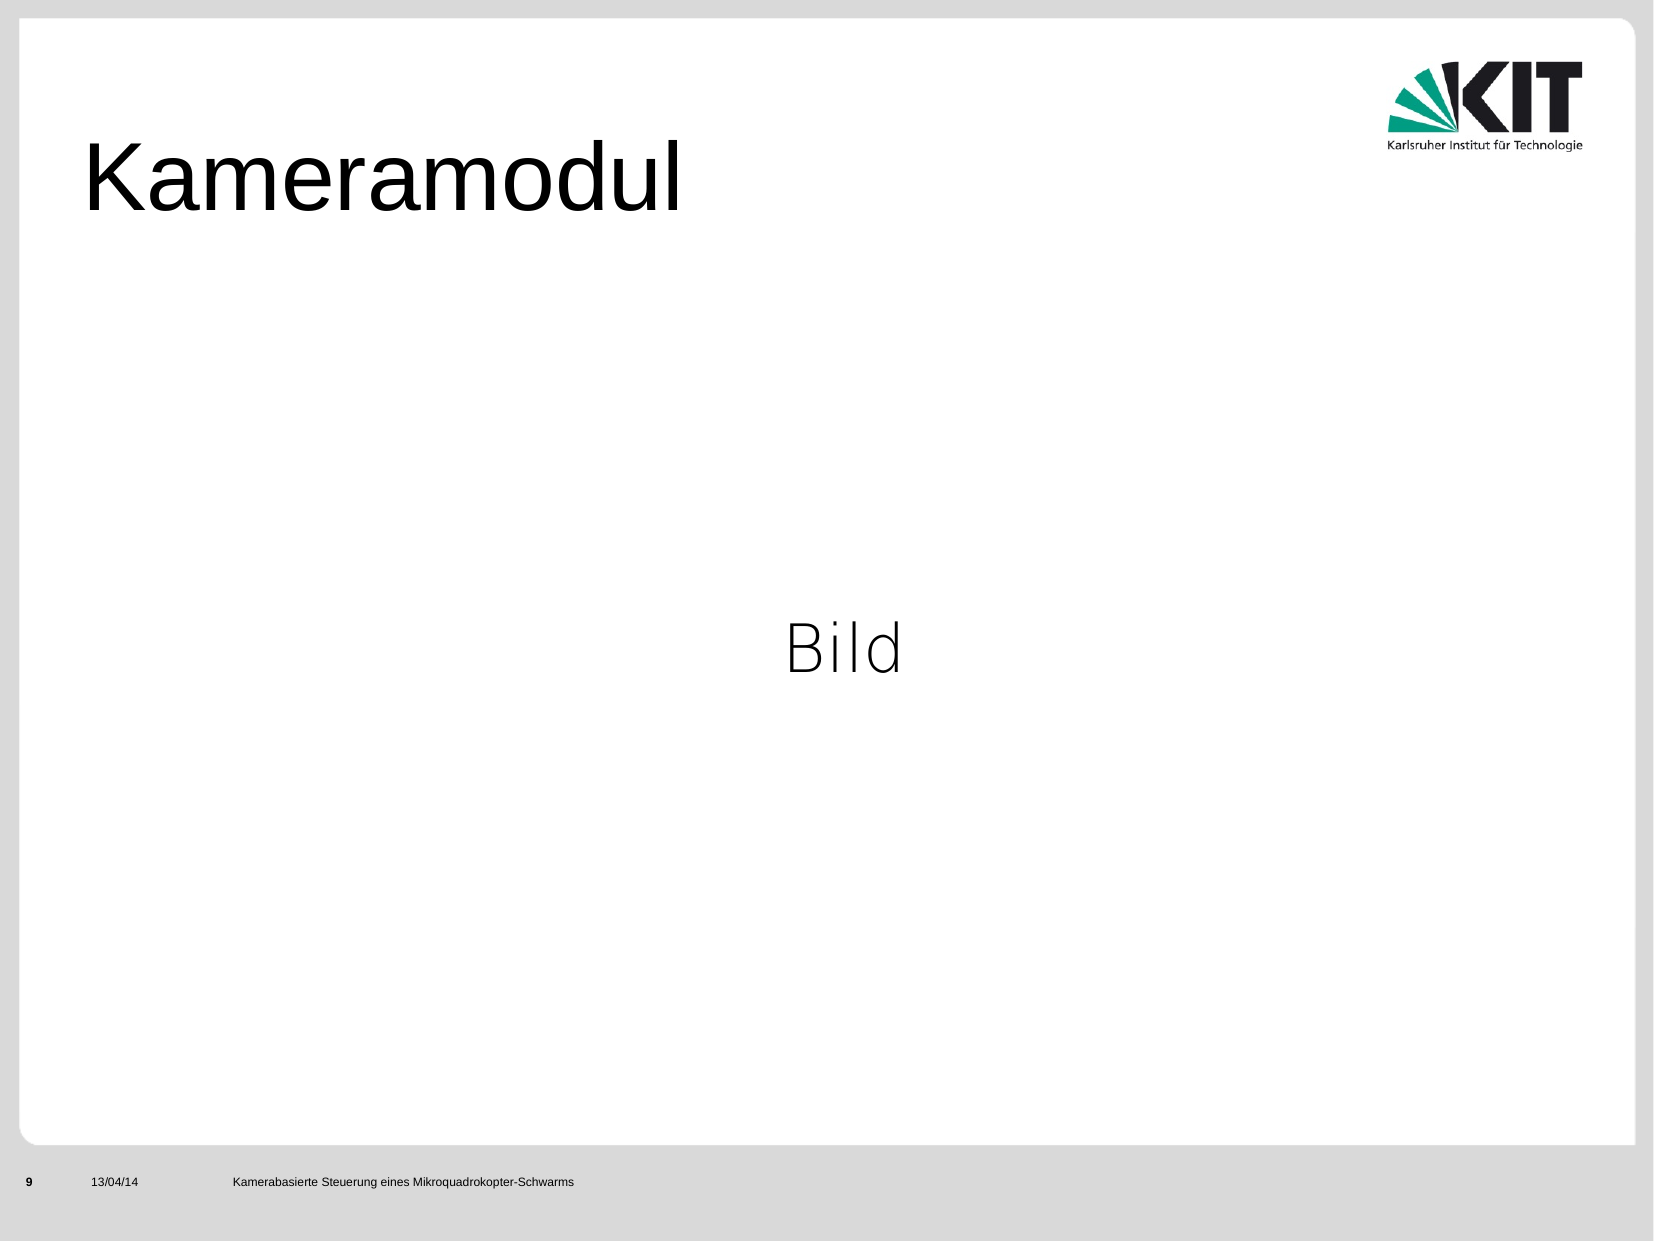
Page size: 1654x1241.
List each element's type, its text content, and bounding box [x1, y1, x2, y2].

picture [0, 0, 1654, 1241]
title Kameramodul [82, 49, 1571, 257]
subtitle Bild [82, 290, 1571, 1010]
